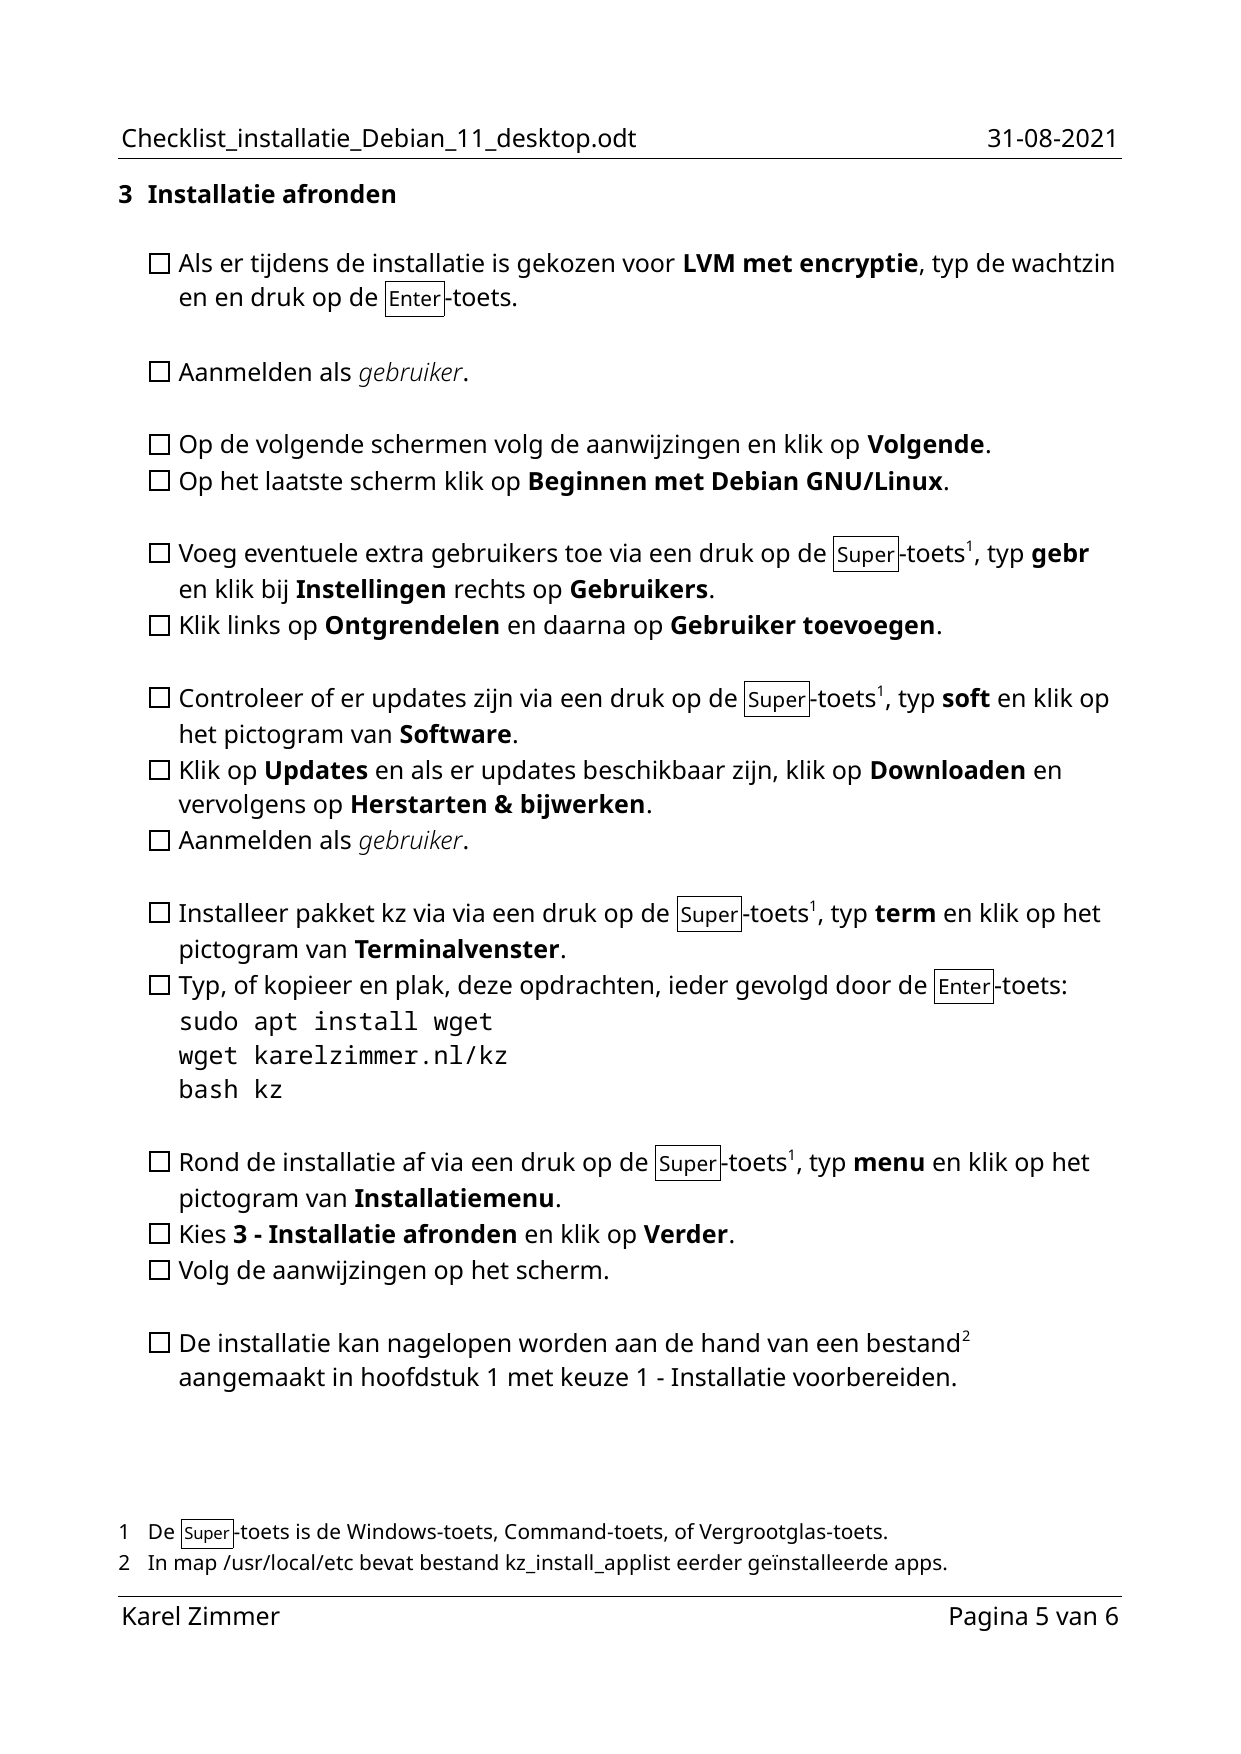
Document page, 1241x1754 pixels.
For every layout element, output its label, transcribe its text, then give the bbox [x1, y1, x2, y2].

table_cell Kies 3 - Installatie afronden en klik op Verder. [177, 1216, 1121, 1252]
table_cell [177, 1288, 1121, 1324]
table_cell Op de volgende schermen volg de aanwijzingen en klik op Volgende. [177, 426, 1121, 462]
table_cell [141, 535, 177, 607]
table_cell [141, 317, 177, 353]
table_cell Rond de installatie af via een druk op de Super-toets1, typ menu en klik op het pictogram van Installatiemenu. [177, 1143, 1121, 1216]
table_cell [141, 1143, 177, 1216]
table_cell [141, 1216, 177, 1252]
table_cell [177, 390, 1121, 426]
table_header Als er tijdens de installatie is gekozen voor LVM met encryptie, typ de wachtzin en en druk op de Enter-toets. [177, 245, 1121, 317]
table_cell [141, 462, 177, 498]
table_cell Aanmelden als gebruiker. [177, 822, 1121, 858]
table_cell [141, 895, 177, 967]
table_cell [177, 643, 1121, 679]
table_cell [177, 317, 1121, 353]
table_cell Klik op Updates en als er updates beschikbaar zijn, klik op Downloaden en vervolgens op Herstarten & bijwerken. [177, 752, 1121, 822]
table_cell [141, 354, 177, 390]
table_cell [141, 967, 177, 1107]
table_cell [141, 426, 177, 462]
table_cell [177, 499, 1121, 535]
table_cell [141, 1288, 177, 1324]
table_cell [141, 1324, 177, 1394]
table_cell [177, 858, 1121, 894]
table_cell Typ, of kopieer en plak, deze opdrachten, ieder gevolgd door de Enter-toets: sudo apt install wget wget karelzimmer.nl/kz bash kz [177, 967, 1121, 1107]
table_cell [141, 1107, 177, 1143]
table_cell [141, 643, 177, 679]
table_cell [141, 680, 177, 752]
table_cell Aanmelden als gebruiker. [177, 354, 1121, 390]
table_cell [141, 607, 177, 643]
table_cell Voeg eventuele extra gebruikers toe via een druk op de Super-toets, typ gebr en klik bij Instellingen rechts op Gebruikers. [177, 535, 1121, 607]
table_cell [141, 858, 177, 894]
table_header [141, 245, 177, 317]
table_cell [141, 1252, 177, 1288]
table_cell Installeer pakket kz via via een druk op de Super-toets1, typ term en klik op het pictogram van Terminalvenster. [177, 895, 1121, 967]
list Installatie afronden [118, 177, 1122, 211]
table_cell [177, 1107, 1121, 1143]
table_cell Op het laatste scherm klik op Beginnen met Debian GNU/Linux. [177, 462, 1121, 498]
table_cell Volg de aanwijzingen op het scherm. [177, 1252, 1121, 1288]
table_cell Klik links op Ontgrendelen en daarna op Gebruiker toevoegen. [177, 607, 1121, 643]
table_cell [141, 822, 177, 858]
table_cell [141, 752, 177, 822]
table_cell [141, 499, 177, 535]
table_cell De installatie kan nagelopen worden aan de hand van een bestand aangemaakt in hoofdstuk 1 met keuze 1 - Installatie voorbereiden. [177, 1324, 1121, 1394]
table_cell [141, 390, 177, 426]
table_cell Controleer of er updates zijn via een druk op de Super-toets1, typ soft en klik op het pictogram van Software. [177, 680, 1121, 752]
